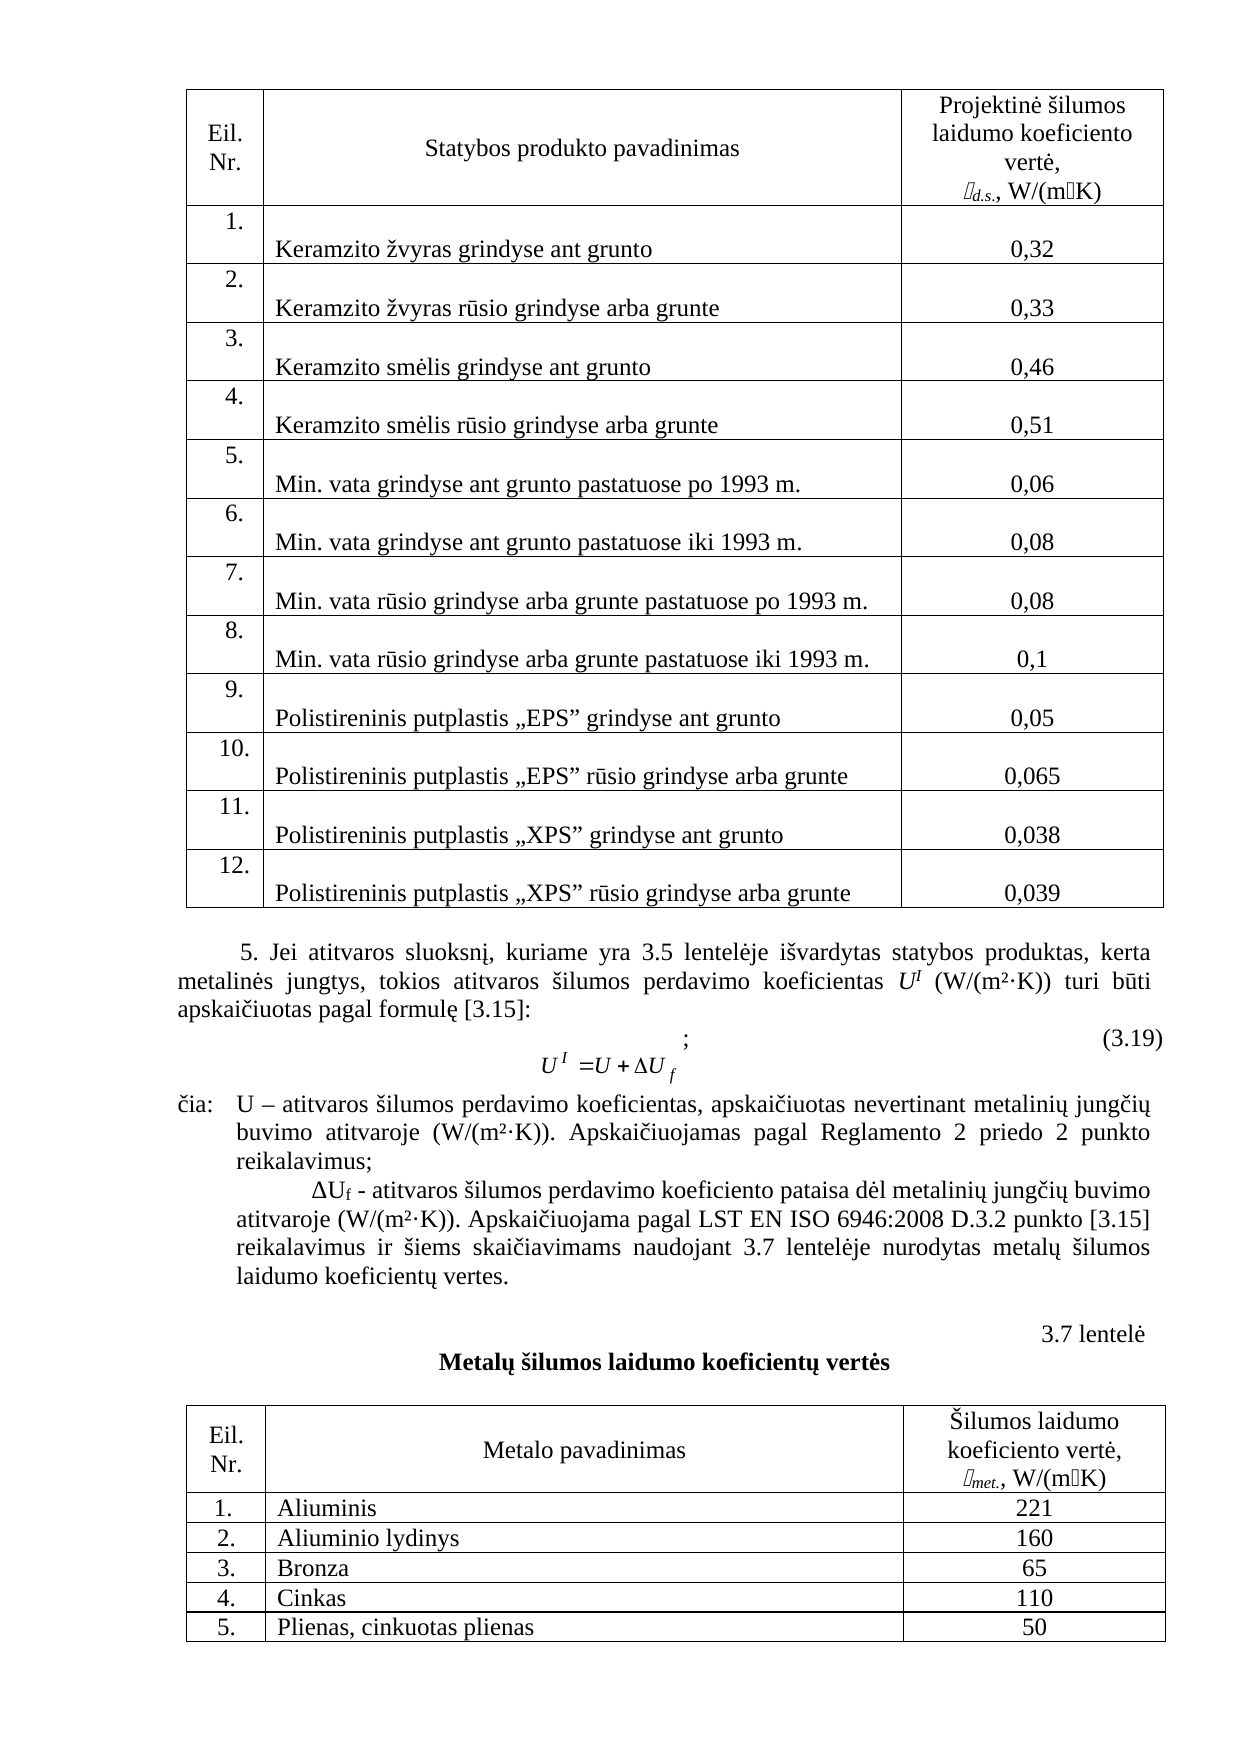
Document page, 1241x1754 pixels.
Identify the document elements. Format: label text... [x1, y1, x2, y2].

text 3.7 lentelė [177, 1319, 1151, 1347]
table_cell Min. vata rūsio grindyse arba grunte pastatuose iki 1993 m. [264, 616, 901, 673]
table_cell Polistireninis putplastis „XPS” grindyse ant grunto [264, 791, 901, 849]
text čia: U – atitvaros šilumos perdavimo koeficientas, apskaičiuotas nevertinant metalinių jungčių buvimo atitvaroje (W/(m²·K)). Apskaičiuojamas pagal Reglamento 2 priedo 2 punkto reikalavimus; [177, 1089, 1151, 1175]
table_cell 8. [187, 616, 263, 673]
table_cell 0,039 [902, 850, 1163, 907]
table_cell Keramzito smėlis grindyse ant grunto [264, 323, 901, 380]
table_cell 0,08 [902, 557, 1163, 614]
table_cell Keramzito žvyras rūsio grindyse arba grunte [264, 264, 901, 322]
table_cell Min. vata grindyse ant grunto pastatuose iki 1993 m. [264, 499, 901, 556]
table_cell Keramzito žvyras grindyse ant grunto [264, 206, 901, 263]
table_cell 0,32 [902, 206, 1163, 263]
table_cell 9. [187, 674, 263, 732]
text ΔUf - atitvaros šilumos perdavimo koeficiento pataisa dėl metalinių jungčių buvimo atitvaroje (W/(m²·K)). Apskaičiuojama pagal LST EN ISO 6946:2008 D.3.2 punkto [3.15] reikalavimus ir šiems skaičiavimams naudojant 3.7 lentelėje nurodytas metalų šilumos laidumo koeficientų vertes. [236, 1175, 1151, 1290]
table_cell 3. [187, 323, 263, 380]
table_cell Plienas, cinkuotas plienas [266, 1613, 903, 1641]
table_header Eil. Nr. [187, 90, 263, 205]
table_header Šilumos laidumo koeficiento vertė, met., W/(mK) [904, 1406, 1165, 1492]
table_cell 4. [187, 1583, 265, 1611]
table_cell Cinkas [266, 1583, 903, 1611]
table_header (3.19) [1051, 1023, 1174, 1089]
table_cell 0,08 [902, 499, 1163, 556]
table_header Eil. Nr. [187, 1406, 265, 1492]
table_cell 1. [187, 1493, 265, 1522]
table_cell Keramzito smėlis rūsio grindyse arba grunte [264, 381, 901, 439]
table_cell 0,065 [902, 733, 1163, 790]
table_header Statybos produkto pavadinimas [264, 90, 901, 205]
table_cell 0,51 [902, 381, 1163, 439]
table_cell 0,46 [902, 323, 1163, 380]
table_cell 2. [187, 1523, 265, 1552]
table_cell Aliuminio lydinys [266, 1523, 903, 1552]
table_cell 0,1 [902, 616, 1163, 673]
text Metalų šilumos laidumo koeficientų vertės [177, 1347, 1151, 1376]
table_cell Min. vata rūsio grindyse arba grunte pastatuose po 1993 m. [264, 557, 901, 614]
table_cell 110 [904, 1583, 1165, 1611]
table_cell 7. [187, 557, 263, 614]
table_cell Aliuminis [266, 1493, 903, 1522]
table_cell 50 [904, 1613, 1165, 1641]
table_cell 12. [187, 850, 263, 907]
table_cell 11. [187, 791, 263, 849]
table_cell 2. [187, 264, 263, 322]
table_header ; [177, 1023, 1051, 1089]
table_cell 160 [904, 1523, 1165, 1552]
table_cell 0,33 [902, 264, 1163, 322]
table_cell Bronza [266, 1553, 903, 1582]
table_cell Min. vata grindyse ant grunto pastatuose po 1993 m. [264, 440, 901, 497]
table_cell 5. [187, 440, 263, 497]
table_cell Polistireninis putplastis „EPS” rūsio grindyse arba grunte [264, 733, 901, 790]
table_cell Polistireninis putplastis „EPS” grindyse ant grunto [264, 674, 901, 732]
table_cell Polistireninis putplastis „XPS” rūsio grindyse arba grunte [264, 850, 901, 907]
text 5. Jei atitvaros sluoksnį, kuriame yra 3.5 lentelėje išvardytas statybos produktas, kerta metalinės jungtys, tokios atitvaros šilumos perdavimo koeficientas UI (W/(m²·K)) turi būti apskaičiuotas pagal formulę [3.15]: [177, 937, 1151, 1023]
table_header Projektinė šilumos laidumo koeficiento vertė, d.s., W/(mK) [902, 90, 1163, 205]
table_cell 6. [187, 499, 263, 556]
table_header Metalo pavadinimas [266, 1406, 903, 1492]
table_cell 3. [187, 1553, 265, 1582]
table_cell 0,05 [902, 674, 1163, 732]
table_cell 0,038 [902, 791, 1163, 849]
table_cell 0,06 [902, 440, 1163, 497]
table_cell 5. [187, 1613, 265, 1641]
table_cell 10. [187, 733, 263, 790]
table_cell 221 [904, 1493, 1165, 1522]
table_cell 4. [187, 381, 263, 439]
table_cell 1. [187, 206, 263, 263]
table_cell 65 [904, 1553, 1165, 1582]
